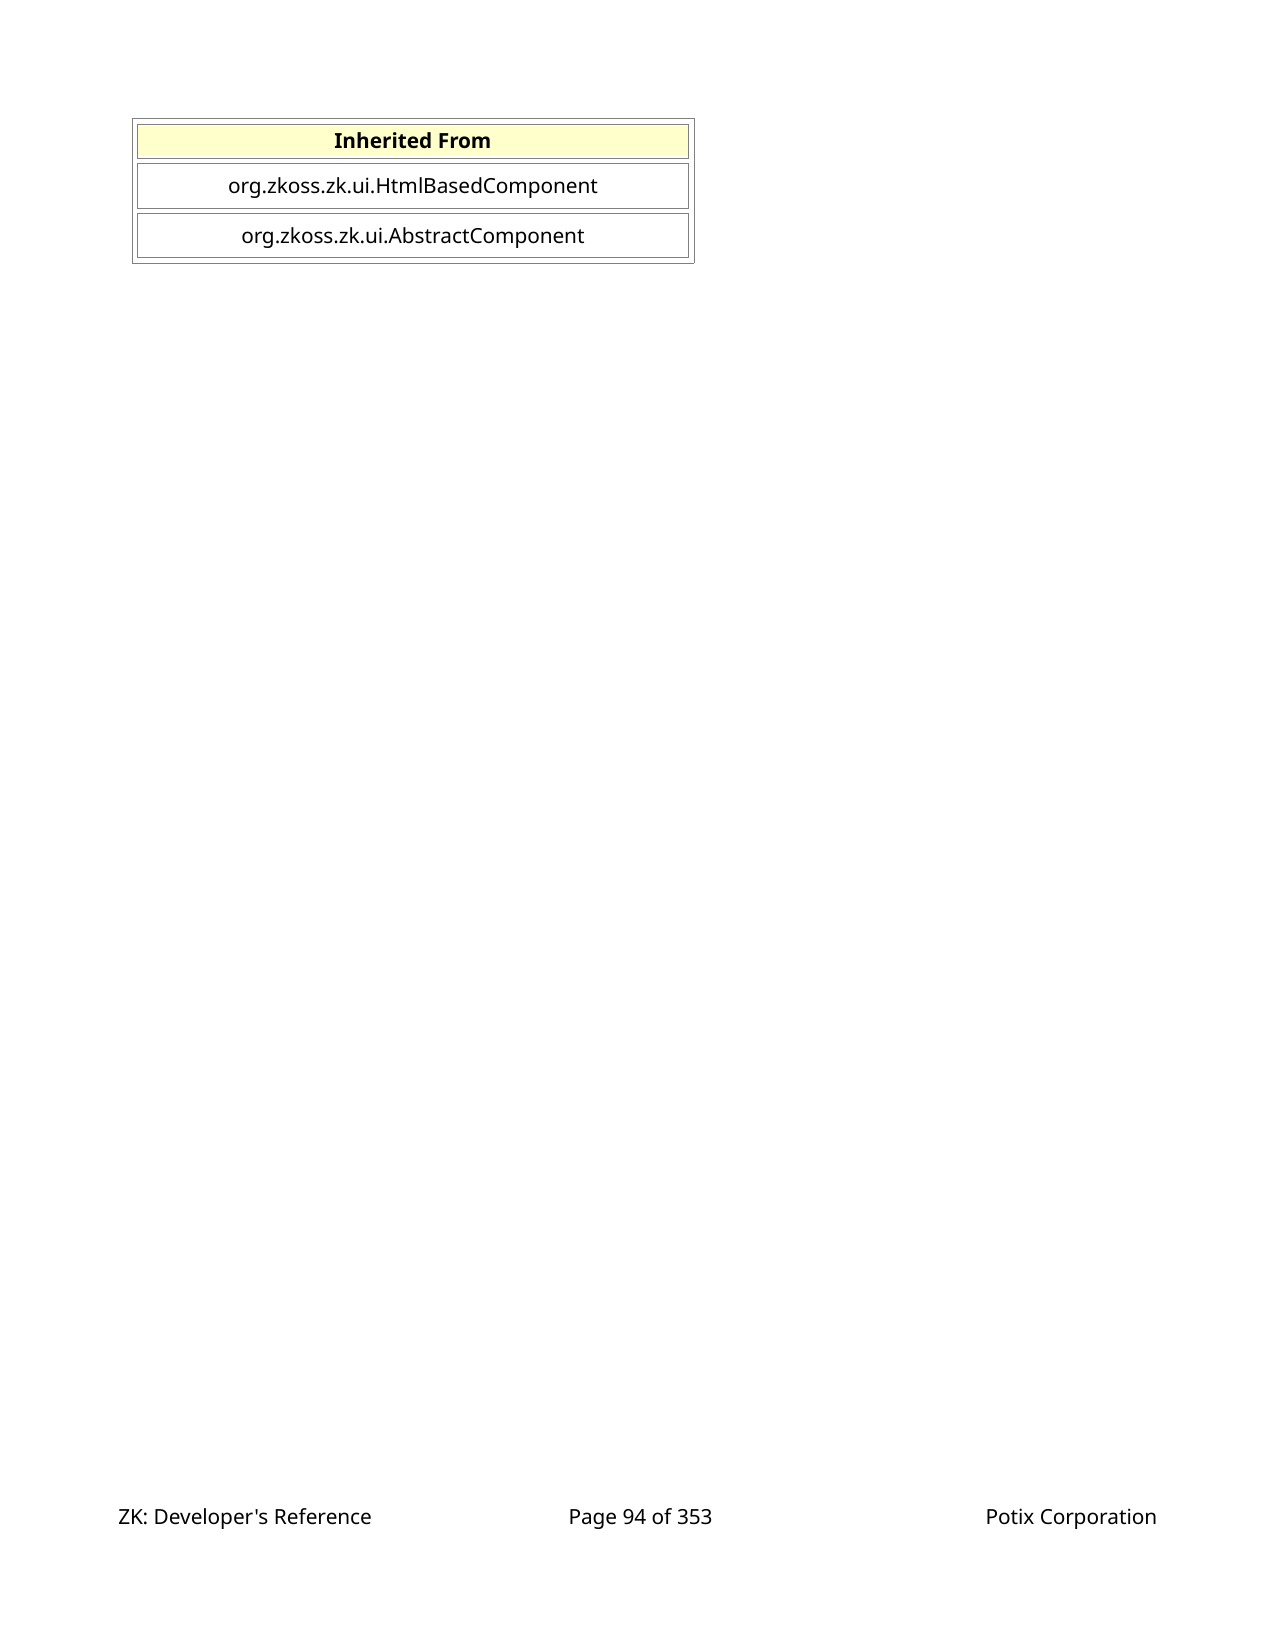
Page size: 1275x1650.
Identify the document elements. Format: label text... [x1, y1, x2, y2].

table_cell org.zkoss.zk.ui.HtmlBasedComponent [134, 158, 691, 207]
table_header Inherited From [134, 119, 691, 158]
table_cell org.zkoss.zk.ui.AbstractComponent [134, 208, 691, 257]
